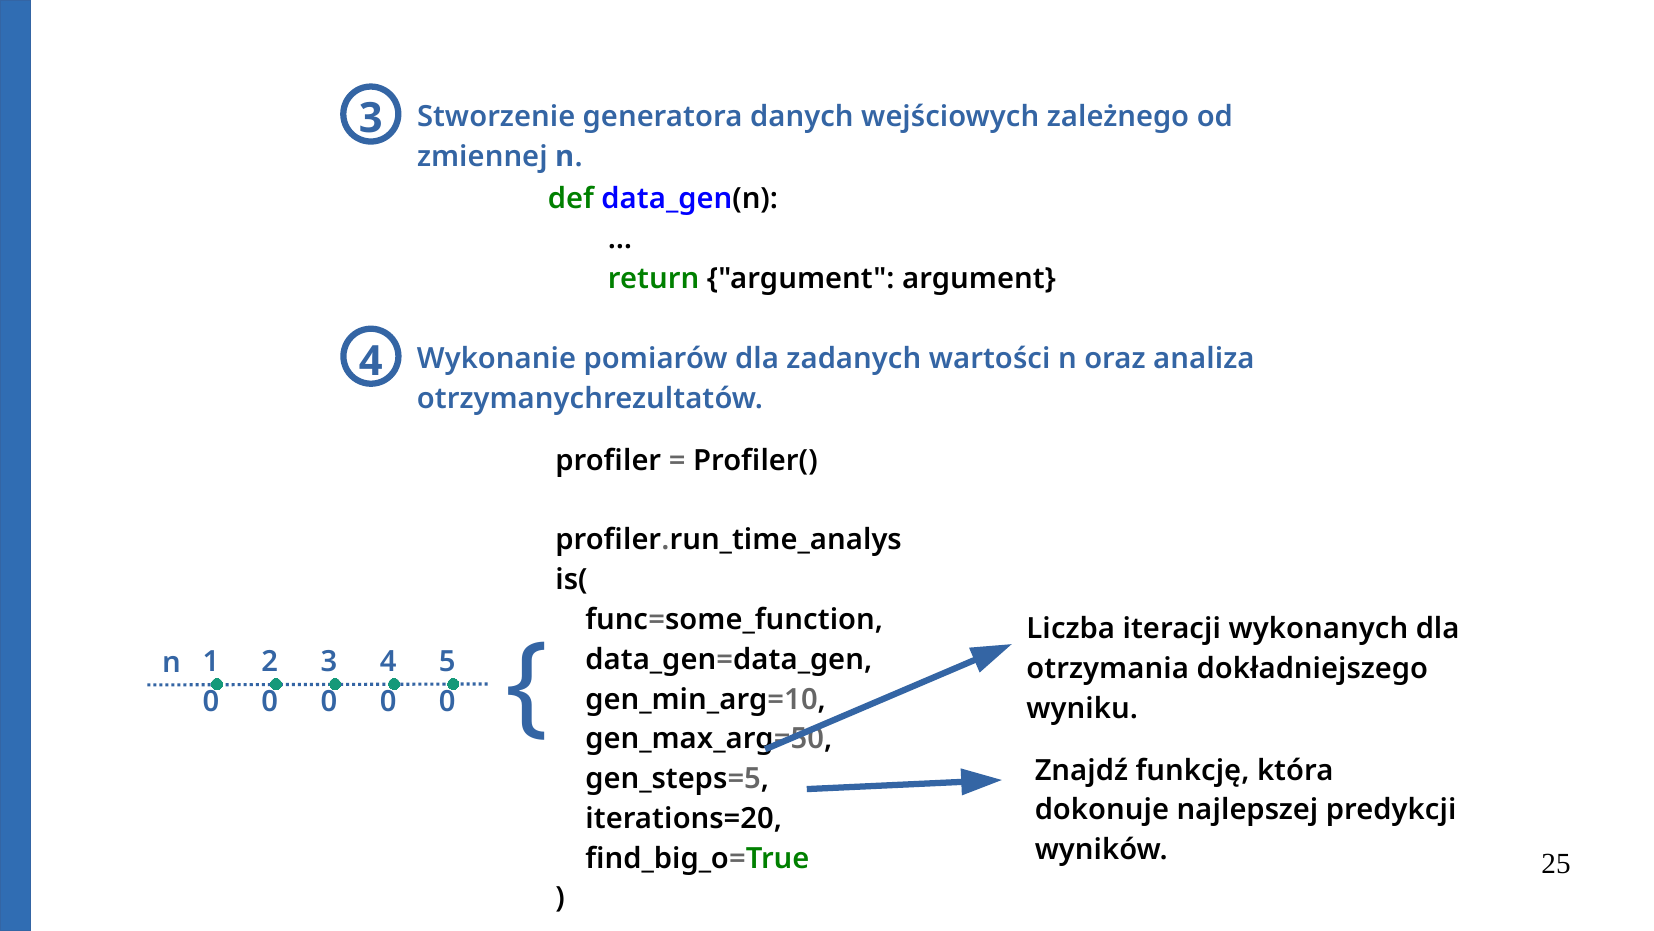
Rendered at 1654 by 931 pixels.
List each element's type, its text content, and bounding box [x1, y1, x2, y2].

text_box [270, 685, 282, 690]
text_box Liczba iteracji wykonanych dla otrzymania dokładniejszego wyniku. [1011, 600, 1516, 726]
text_box { [490, 594, 635, 889]
text_box [329, 685, 341, 690]
text_box Stworzenie generatora danych wejściowych zależnego od zmiennej n. [402, 88, 1357, 140]
text_box def data_gen(n): … return {"argument": argument} [533, 170, 1098, 304]
text_box 10 [187, 632, 246, 685]
text_box n [147, 633, 178, 685]
text_box [447, 685, 459, 690]
text_box [211, 685, 223, 690]
text_box 4 [340, 322, 401, 391]
text_box 3 [340, 80, 401, 148]
text_box 40 [365, 633, 424, 685]
text_box profiler = Profiler() profiler.run_time_analysis( func=some_function, data_gen=data_gen, gen_min_arg=10, gen_max_arg=50, gen_steps=5, iterations=20, find_big_o=True ) [540, 431, 918, 851]
text_box [388, 685, 400, 690]
text_box 30 [305, 633, 365, 685]
text_box 20 [246, 632, 308, 685]
text_box Znajdź funkcję, która dokonuje najlepszej predykcji wyników. [1020, 741, 1486, 830]
text_box 50 [424, 633, 485, 685]
text_box Wykonanie pomiarów dla zadanych wartości n oraz analiza otrzymanychrezultatów. [402, 330, 1492, 419]
text_box [0, 0, 31, 931]
